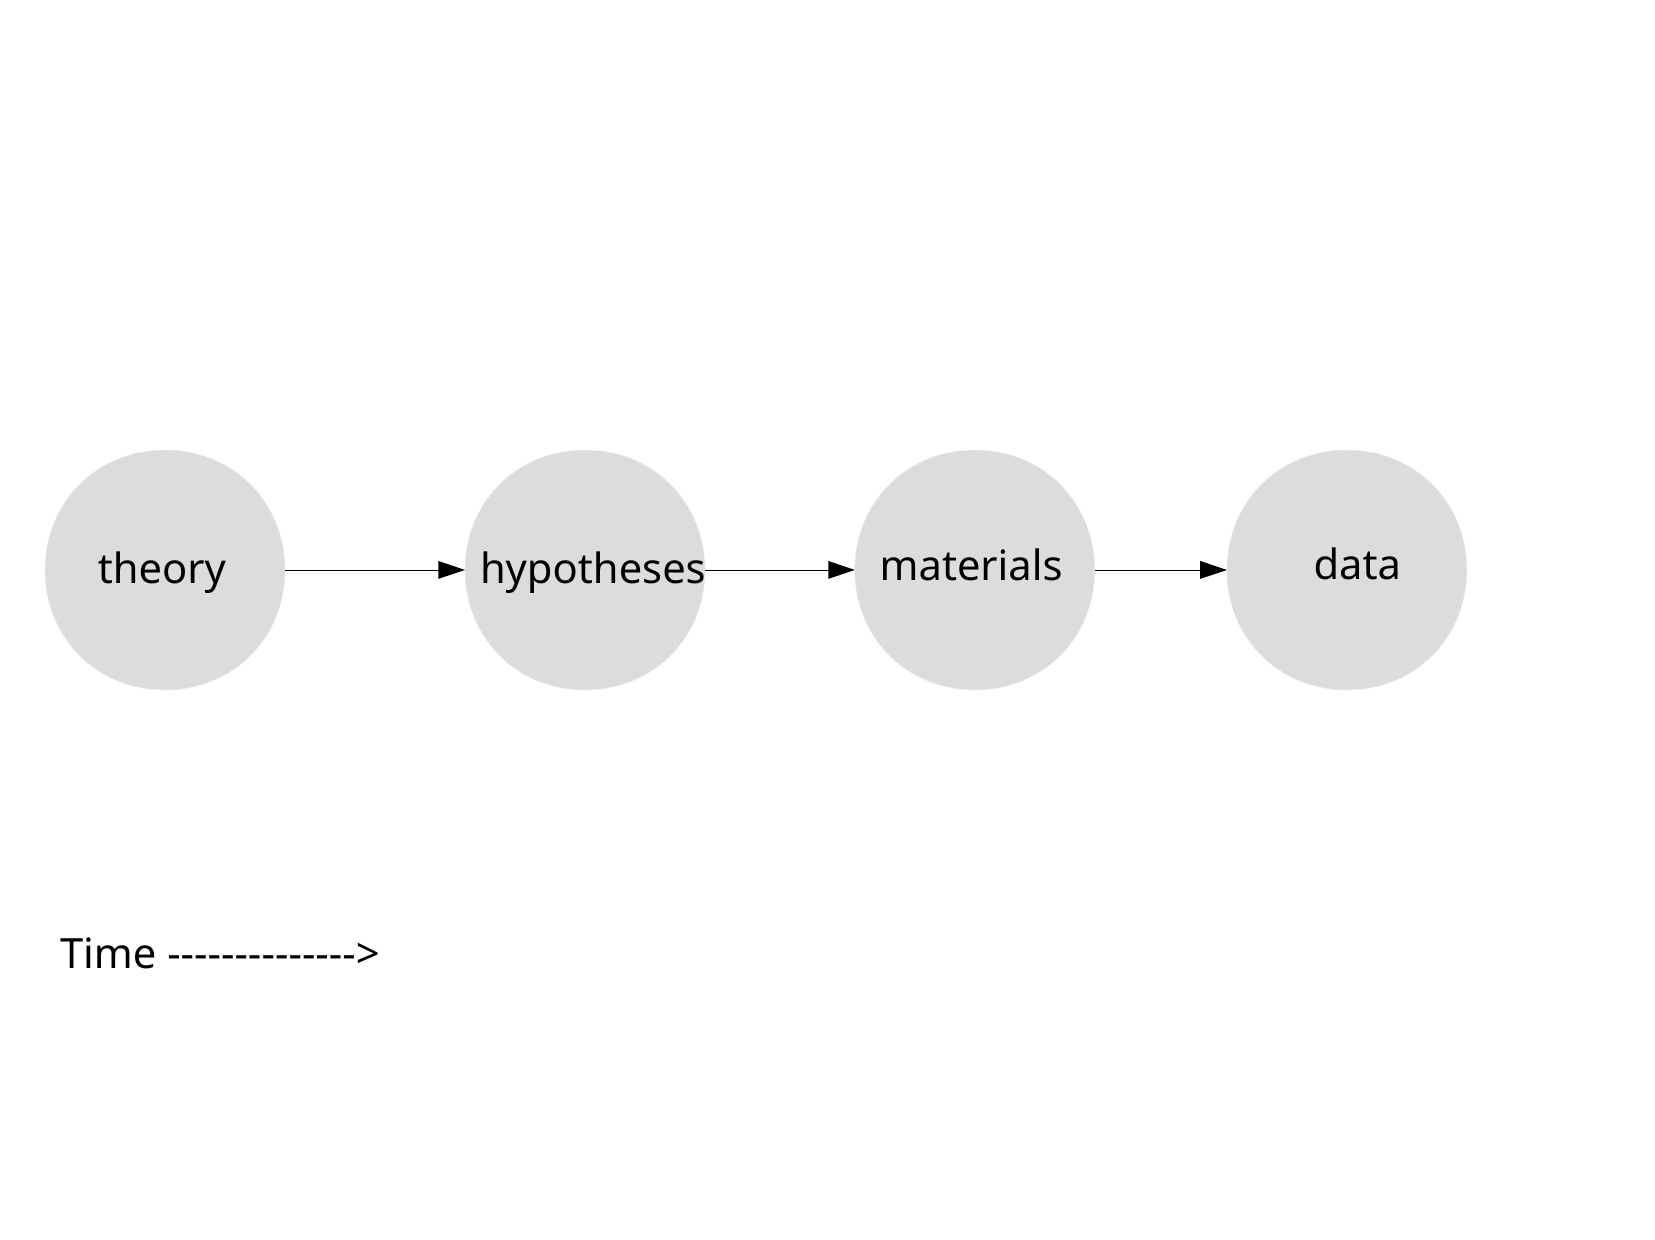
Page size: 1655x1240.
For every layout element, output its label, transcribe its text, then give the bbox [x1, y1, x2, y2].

text_box [1231, 596, 1463, 689]
text_box [438, 560, 465, 579]
text_box materials [864, 531, 1126, 598]
text_box data [1226, 529, 1489, 596]
text_box [856, 451, 1091, 689]
text_box Time --------------> [45, 919, 452, 986]
text_box [46, 451, 280, 689]
text_box [828, 560, 855, 579]
text_box [1200, 560, 1226, 579]
text_box theory [82, 534, 345, 600]
text_box [470, 600, 700, 689]
text_box hypotheses [465, 534, 727, 600]
text_box [471, 451, 699, 534]
text_box [1235, 451, 1459, 529]
